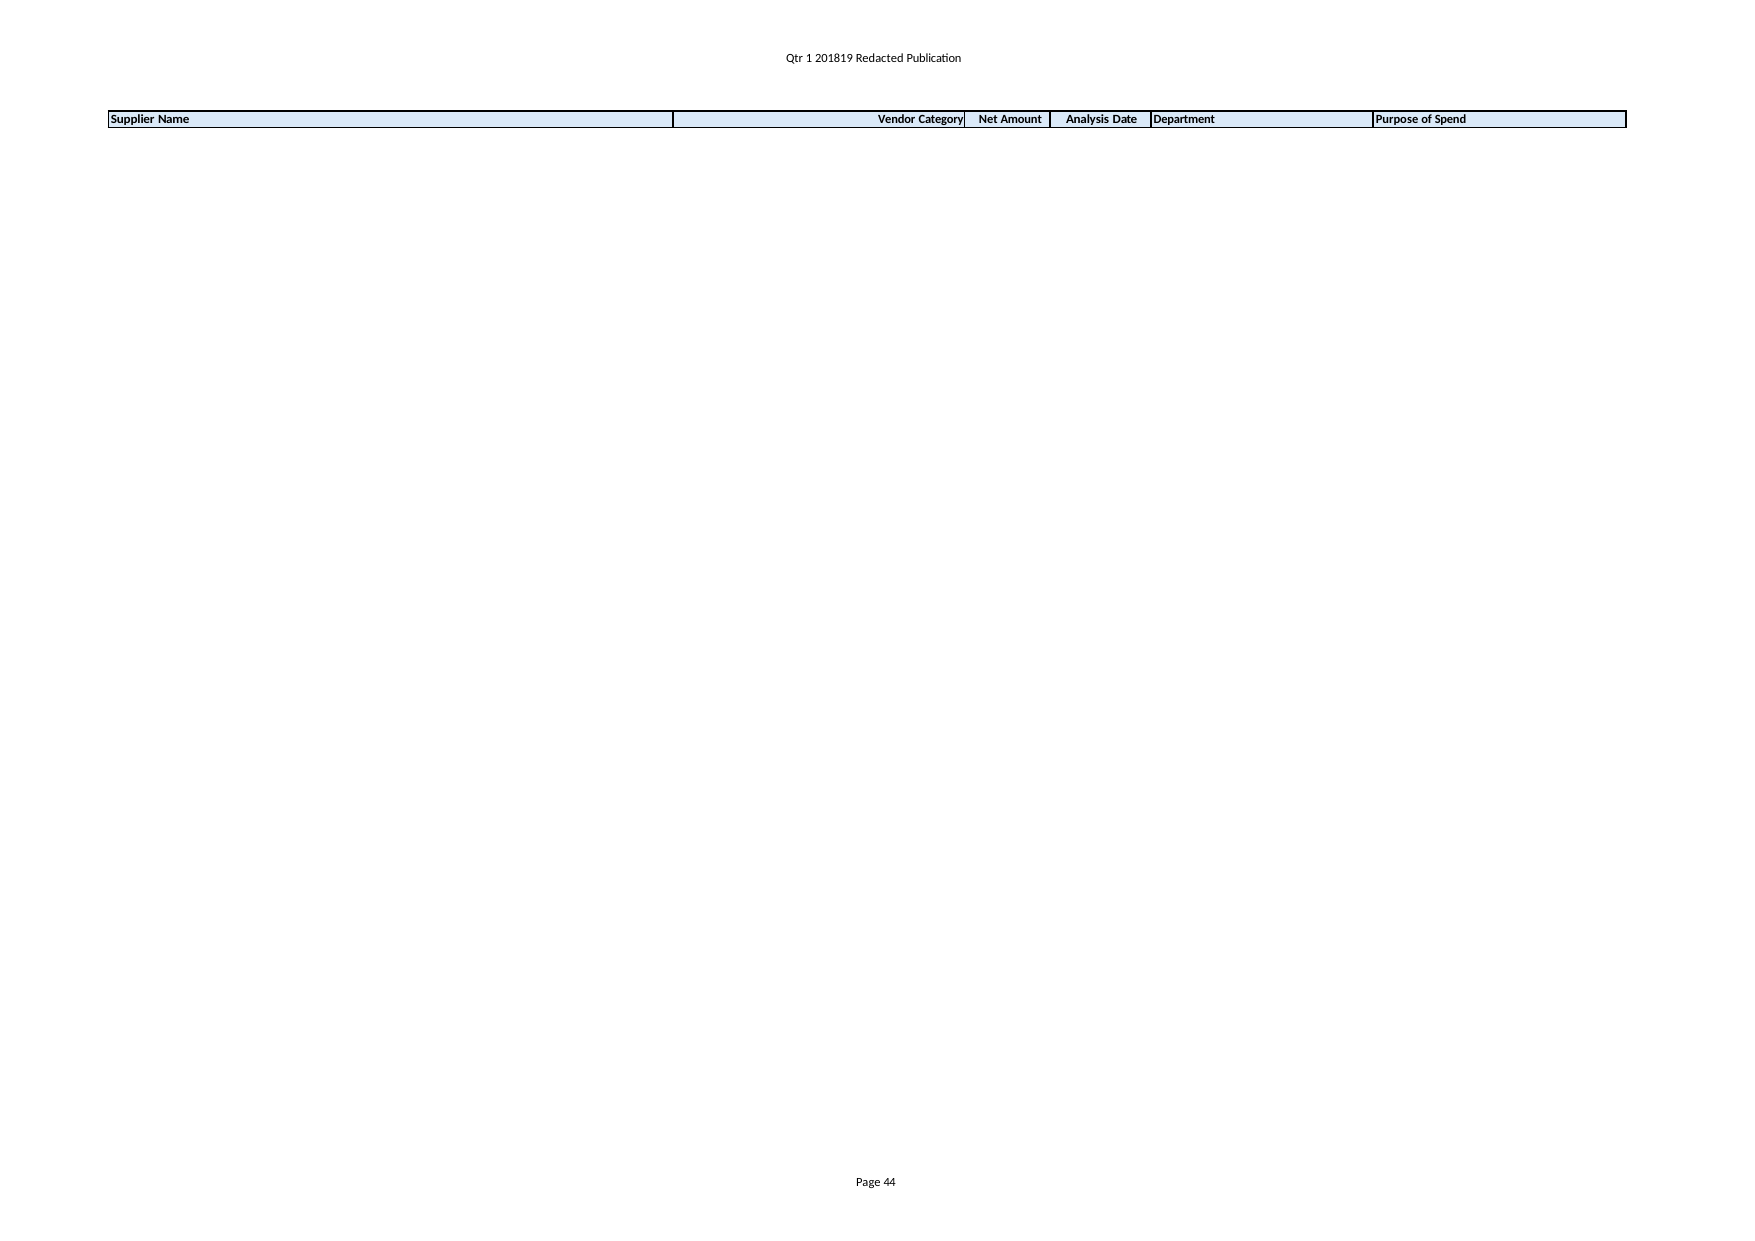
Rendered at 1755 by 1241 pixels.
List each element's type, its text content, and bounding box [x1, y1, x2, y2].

table_header Purpose of Spend [1374, 112, 1625, 127]
table_header Analysis Date [1051, 112, 1150, 127]
table_header Net Amount [965, 112, 1049, 127]
table_header Supplier Name [109, 112, 672, 127]
table_header Vendor Category [674, 112, 964, 127]
table_header Department [1152, 112, 1372, 127]
